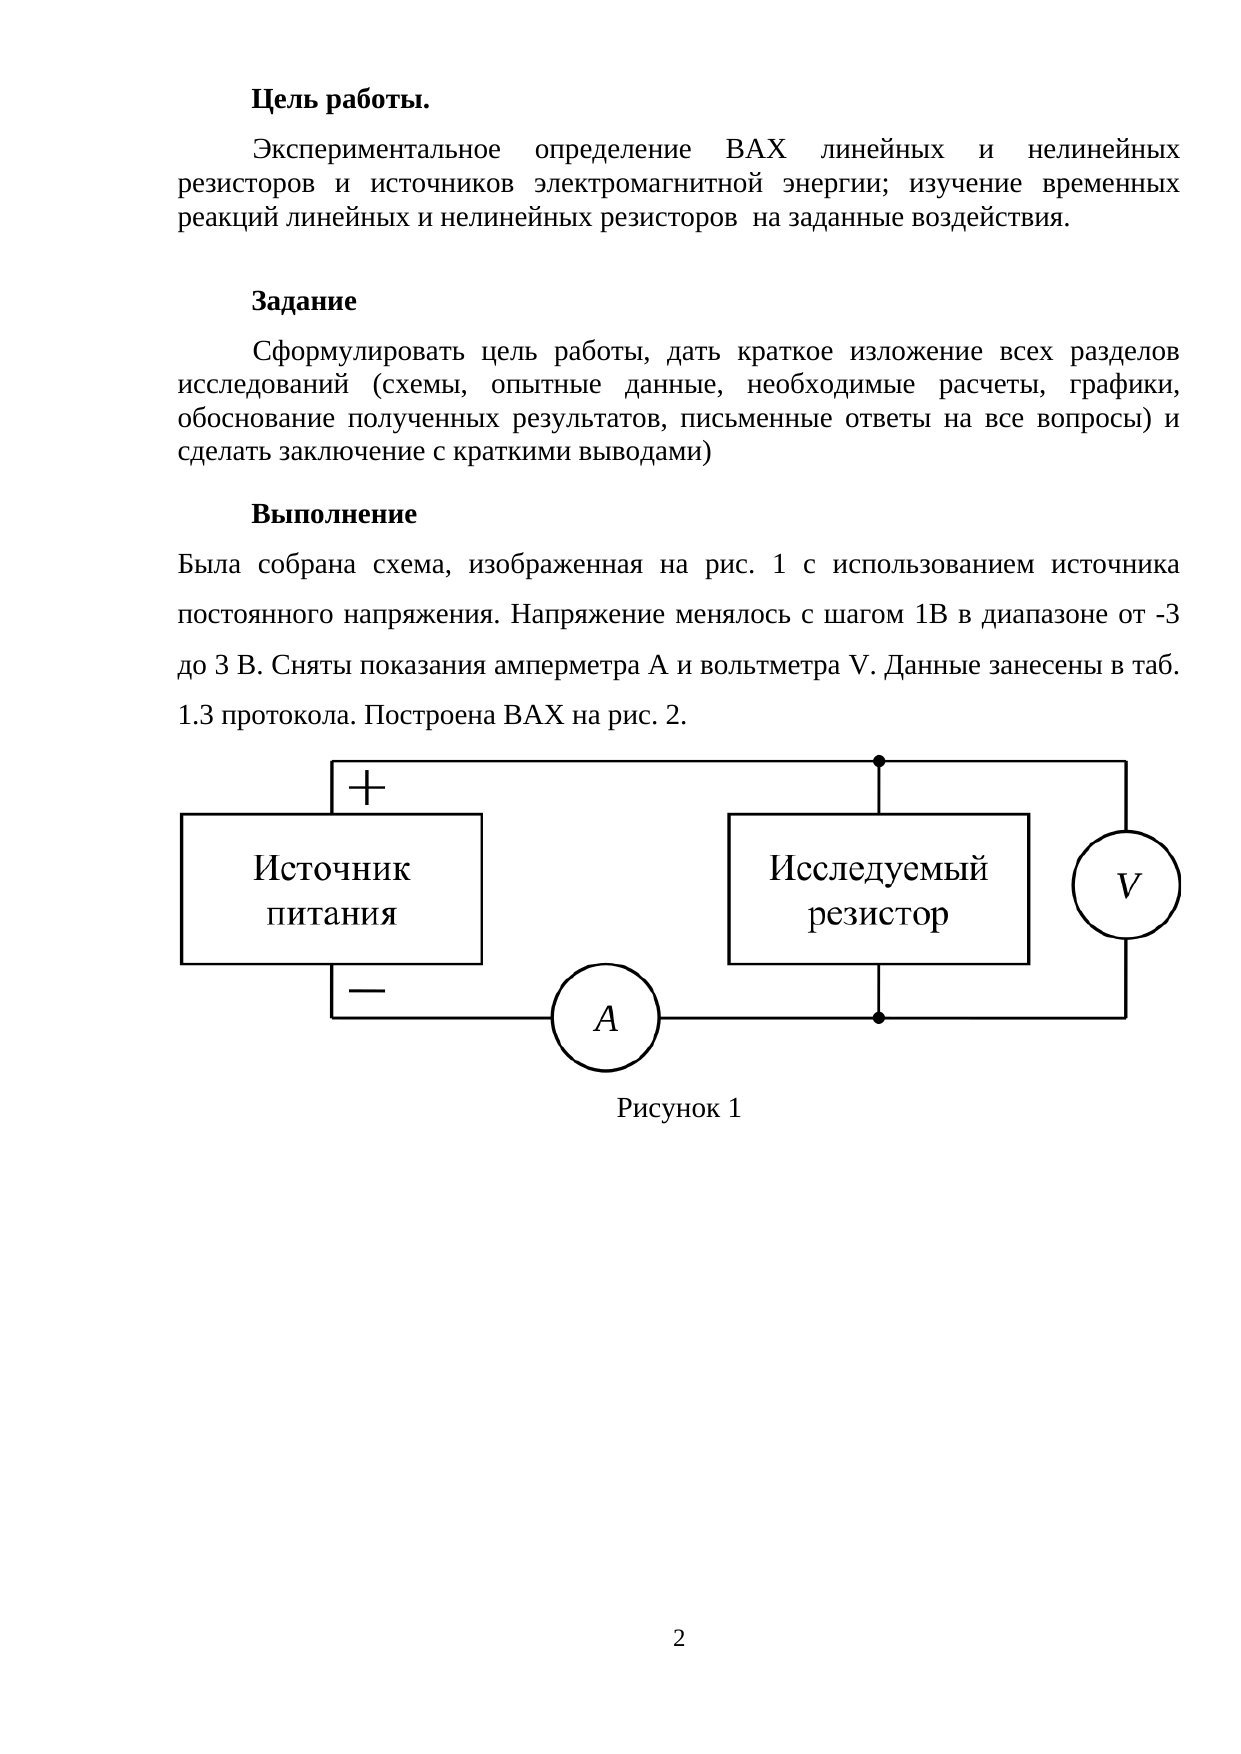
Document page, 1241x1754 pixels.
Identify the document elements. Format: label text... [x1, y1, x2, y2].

picture [177, 747, 1182, 1074]
text Сформулировать цель работы, дать краткое изложение всех разделов исследований (схемы, опытные данные, необходимые расчеты, графики, обоснование полученных результатов, письменные ответы на все вопросы) и сделать заключение с краткими выводами) [177, 333, 1181, 467]
text Экспериментальное определение ВАХ линейных и нелинейных резисторов и источников электромагнитной энергии; изучение временных реакций линейных и нелинейных резисторов на заданные воздействия. [177, 132, 1181, 232]
text Рисунок 1 [177, 1074, 1181, 1124]
text Была собрана схема, изображенная на рис. 1 с использованием источника постоянного напряжения. Напряжение менялось с шагом 1В в диапазоне от -3 до 3 В. Сняты показания амперметра A и вольтметра V. Данные занесены в таб. 1.3 протокола. Построена ВАХ на рис. 2. [177, 546, 1181, 731]
text Выполнение [177, 496, 1181, 529]
text Задание [177, 283, 1181, 316]
text Цель работы. [177, 81, 1181, 115]
